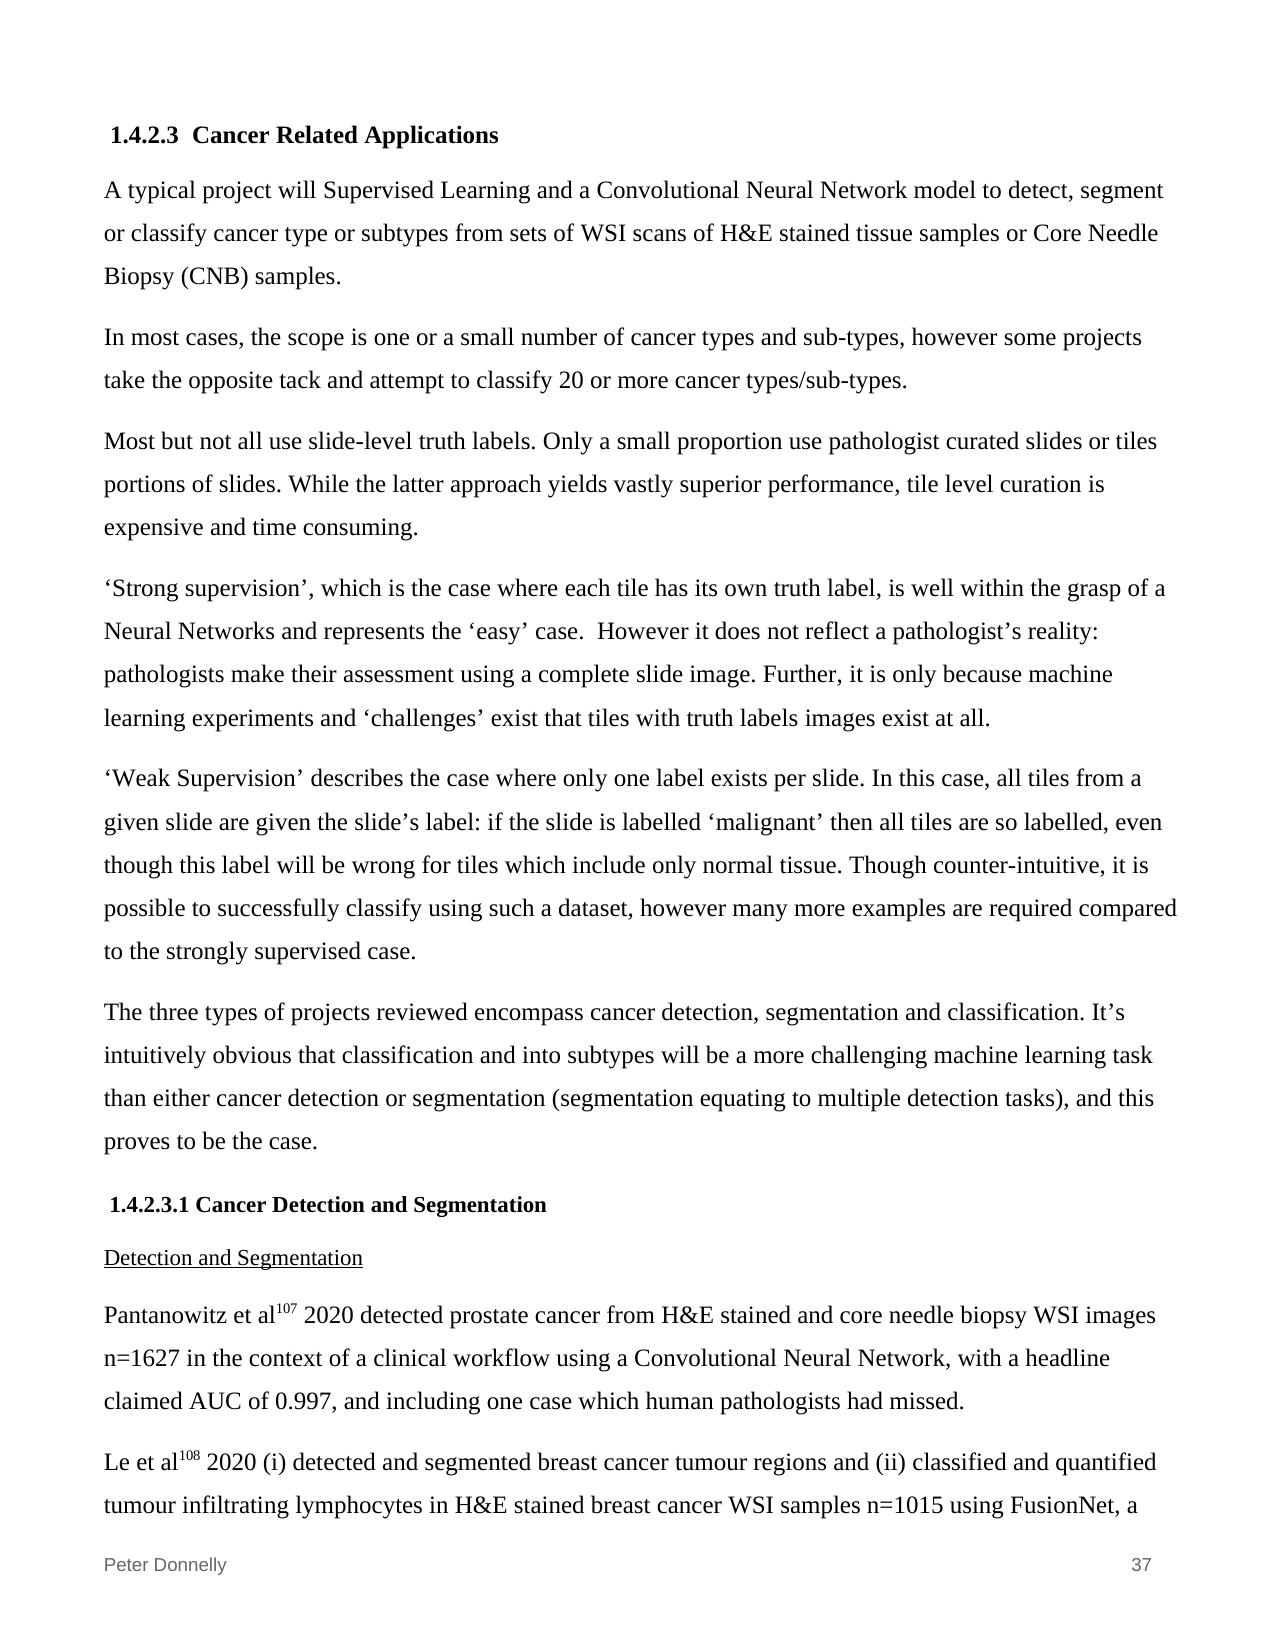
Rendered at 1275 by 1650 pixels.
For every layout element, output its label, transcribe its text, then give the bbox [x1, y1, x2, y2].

text Most but not all use slide-level truth labels. Only a small proportion use pathologist curated slides or tiles portions of slides. While the latter approach yields vastly superior performance, tile level curation is expensive and time consuming. [103, 426, 1181, 541]
subtitle Cancer Detection and Segmentation [103, 1191, 1181, 1217]
subtitle Detection and Segmentation [86, 1244, 1181, 1270]
text ‘Strong supervision’, which is the case where each tile has its own truth label, is well within the grasp of a Neural Networks and represents the ‘easy’ case. However it does not reflect a pathologist’s reality: pathologists make their assessment using a complete slide image. Further, it is only because machine learning experiments and ‘challenges’ exist that tiles with truth labels images exist at all. [103, 573, 1181, 731]
text Le et al 2020 (i) detected and segmented breast cancer tumour regions and (ii) classified and quantified tumour infiltrating lymphocytes in H&E stained breast cancer WSI samples n=1015 using FusionNet, a [103, 1447, 1181, 1519]
subtitle Cancer Related Applications [103, 120, 1181, 148]
text ‘Weak Supervision’ describes the case where only one label exists per slide. In this case, all tiles from a given slide are given the slide’s label: if the slide is labelled ‘malignant’ then all tiles are so labelled, even though this label will be wrong for tiles which include only normal tissue. Though counter-intuitive, it is possible to successfully classify using such a dataset, however many more examples are required compared to the strongly supervised case. [103, 763, 1181, 965]
text A typical project will Supervised Learning and a Convolutional Neural Network model to detect, segment or classify cancer type or subtypes from sets of WSI scans of H&E stained tissue samples or Core Needle Biopsy (CNB) samples. [103, 175, 1181, 290]
text Pantanowitz et al 2020 detected prostate cancer from H&E stained and core needle biopsy WSI images n=1627 in the context of a clinical workflow using a Convolutional Neural Network, with a headline claimed AUC of 0.997, and including one case which human pathologists had missed. [103, 1300, 1181, 1415]
text The three types of projects reviewed encompass cancer detection, segmentation and classification. It’s intuitively obvious that classification and into subtypes will be a more challenging machine learning task than either cancer detection or segmentation (segmentation equating to multiple detection tasks), and this proves to be the case. [103, 997, 1181, 1155]
text In most cases, the scope is one or a small number of cancer types and sub-types, however some projects take the opposite tack and attempt to classify 20 or more cancer types/sub-types. [103, 322, 1181, 394]
